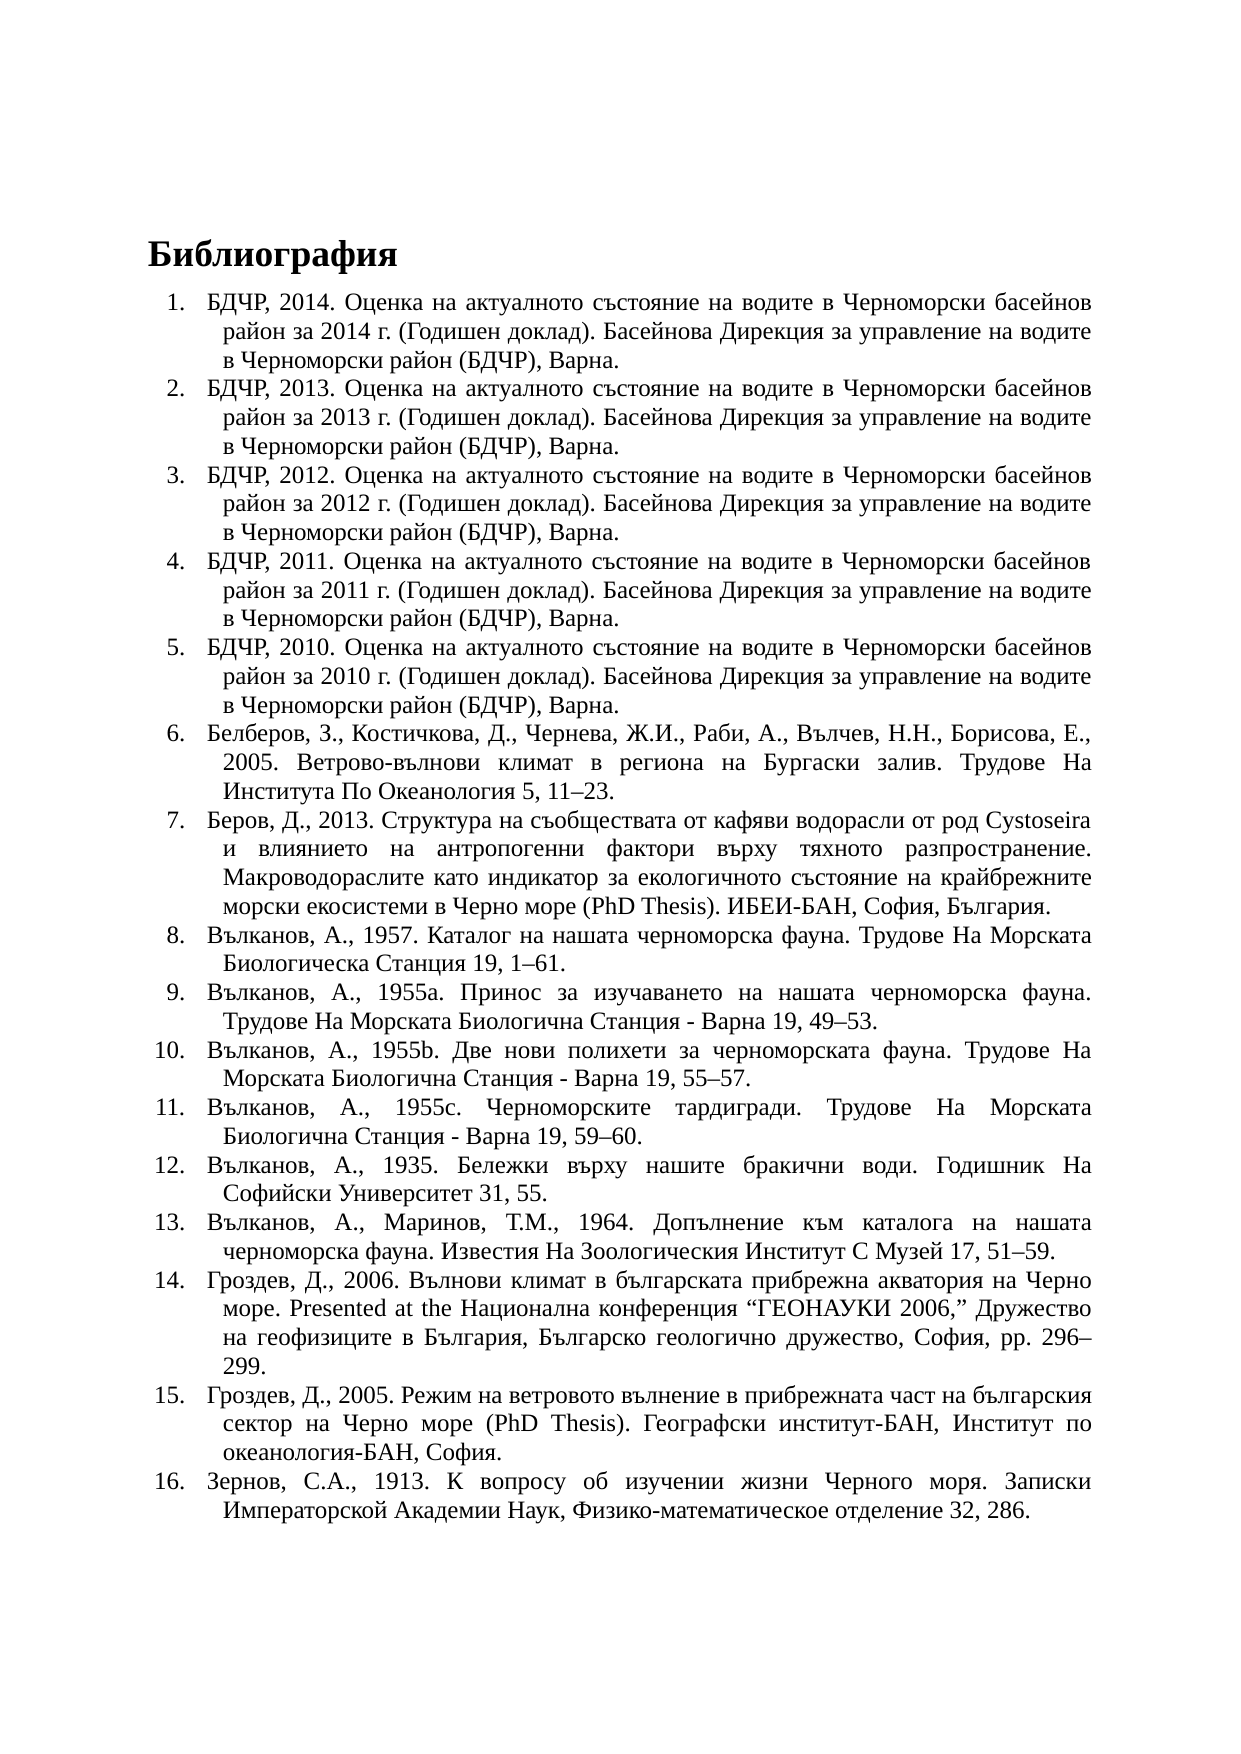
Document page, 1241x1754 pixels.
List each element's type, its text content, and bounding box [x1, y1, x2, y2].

list БДЧР, 2013. Оценка на актуалното състояние на водите в Черноморски басейнов район за 2013 г. (Годишен доклад). Басейнова Дирекция за управление на водите в Черноморски район (БДЧР), Варна. [185, 373, 1093, 460]
list БДЧР, 2012. Оценка на актуалното състояние на водите в Черноморски басейнов район за 2012 г. (Годишен доклад). Басейнова Дирекция за управление на водите в Черноморски район (БДЧР), Варна. [185, 460, 1093, 546]
list Гроздев, Д., 2006. Вълнови климат в българската прибрежна акватория на Черно море. Presented at the Национална конференция “ГЕОНАУКИ 2006,” Дружество на геофизиците в България, Българско геологично дружество, София, pp. 296–299. [185, 1265, 1093, 1380]
list Зернов, С.А., 1913. К вопросу об изучении жизни Черного моря. Записки Императорской Академии Наук, Физико-математическое отделение 32, 286. [185, 1466, 1093, 1523]
list Белберов, З., Костичкова, Д., Чернева, Ж.И., Раби, А., Вълчев, Н.Н., Борисова, Е., 2005. Ветрово-вълнови климат в региона на Бургаски залив. Трудове На Института По Океанология 5, 11–23. [185, 718, 1093, 805]
list Вълканов, А., 1957. Каталог на нашата черноморска фауна. Трудове На Морската Биологическа Станция 19, 1–61. [185, 920, 1093, 977]
list Вълканов, А., 1955c. Черноморските тардигради. Трудове На Морската Биологична Станция - Варна 19, 59–60. [185, 1092, 1093, 1150]
list БДЧР, 2011. Оценка на актуалното състояние на водите в Черноморски басейнов район за 2011 г. (Годишен доклад). Басейнова Дирекция за управление на водите в Черноморски район (БДЧР), Варна. [185, 546, 1093, 632]
list БДЧР, 2010. Оценка на актуалното състояние на водите в Черноморски басейнов район за 2010 г. (Годишен доклад). Басейнова Дирекция за управление на водите в Черноморски район (БДЧР), Варна. [185, 632, 1093, 718]
list Беров, Д., 2013. Структура на съобществата от кафяви водорасли от род Cystoseira и влиянието на антропогенни фактори върху тяхното разпространение. Макроводораслите като индикатор за екологичното състояние на крайбрежните морски екосистеми в Черно море (PhD Thesis). ИБЕИ-БАН, София, България. [185, 805, 1093, 920]
subtitle Библиография [148, 232, 1093, 275]
list БДЧР, 2014. Оценка на актуалното състояние на водите в Черноморски басейнов район за 2014 г. (Годишен доклад). Басейнова Дирекция за управление на водите в Черноморски район (БДЧР), Варна. [185, 287, 1093, 373]
list Вълканов, А., 1955b. Две нови полихети за черноморската фауна. Трудове На Морската Биологична Станция - Варна 19, 55–57. [185, 1035, 1093, 1092]
list Вълканов, А., 1955a. Принос за изучаването на нашата черноморска фауна. Трудове На Морската Биологична Станция - Варна 19, 49–53. [185, 977, 1093, 1035]
list Вълканов, А., Маринов, Т.М., 1964. Допълнение към каталога на нашата черноморска фауна. Известия На Зоологическия Институт С Музей 17, 51–59. [185, 1207, 1093, 1265]
list Гроздев, Д., 2005. Режим на ветровото вълнение в прибрежната част на българския сектор на Черно море (PhD Thesis). Географски институт-БАН, Институт по океанология-БАН, София. [185, 1380, 1093, 1466]
list Вълканов, А., 1935. Бележки върху нашите бракични води. Годишник На Софийски Университет 31, 55. [185, 1150, 1093, 1207]
